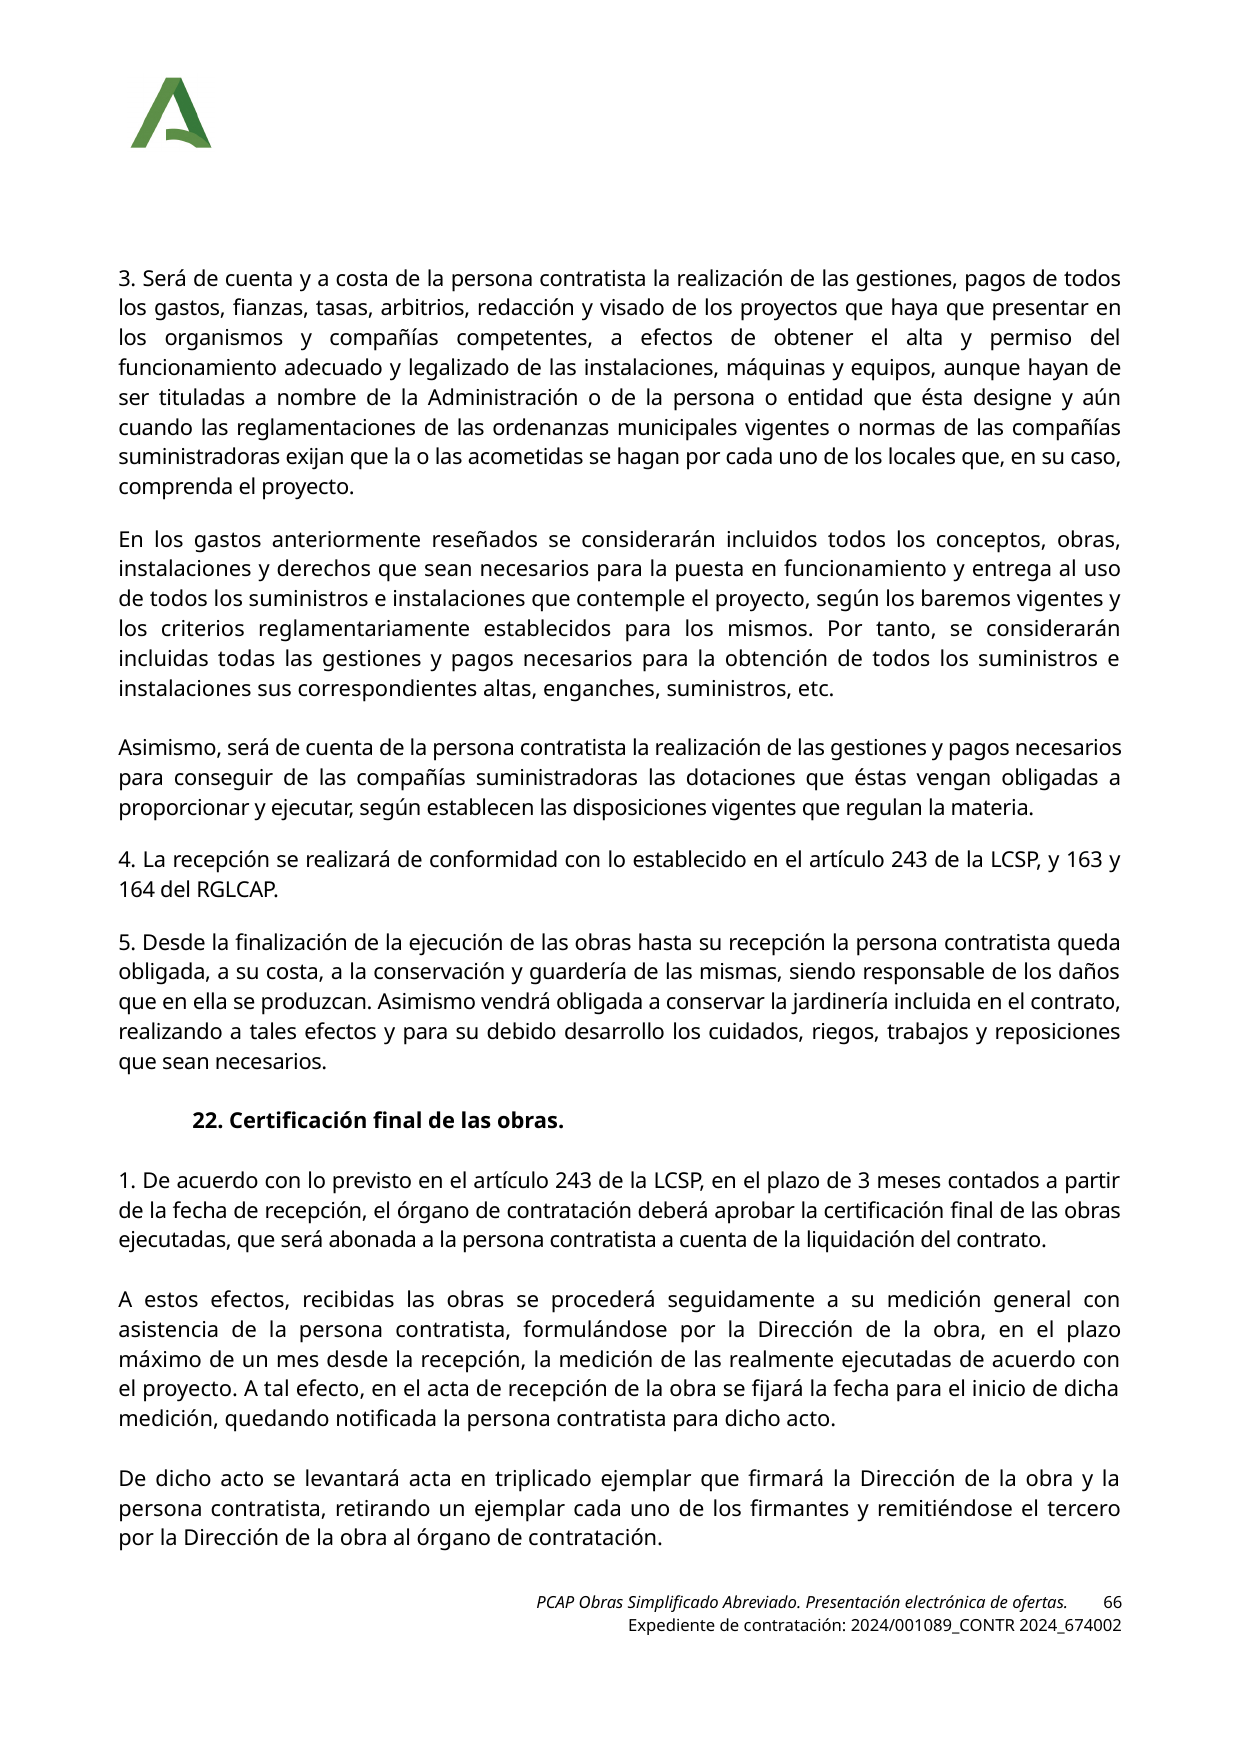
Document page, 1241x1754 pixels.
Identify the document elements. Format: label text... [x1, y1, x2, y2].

picture [127, 73, 216, 152]
text De dicho acto se levantará acta en triplicado ejemplar que firmará la Dirección de la obra y la persona contratista, retirando un ejemplar cada uno de los firmantes y remitiéndose el tercero por la Dirección de la obra al órgano de contratación. [118, 1463, 1122, 1552]
text En los gastos anteriormente reseñados se considerarán incluidos todos los conceptos, obras, instalaciones y derechos que sean necesarios para la puesta en funcionamiento y entrega al uso de todos los suministros e instalaciones que contemple el proyecto, según los baremos vigentes y los criterios reglamentariamente establecidos para los mismos. Por tanto, se considerarán incluidas todas las gestiones y pagos necesarios para la obtención de todos los suministros e instalaciones sus correspondientes altas, enganches, suministros, etc. [118, 523, 1122, 702]
text A estos efectos, recibidas las obras se procederá seguidamente a su medición general con asistencia de la persona contratista, formulándose por la Dirección de la obra, en el plazo máximo de un mes desde la recepción, la medición de las realmente ejecutadas de acuerdo con el proyecto. A tal efecto, en el acta de recepción de la obra se fijará la fecha para el inicio de dicha medición, quedando notificada la persona contratista para dicho acto. [118, 1284, 1122, 1433]
subtitle 22. Certificación final de las obras. [118, 1105, 1122, 1135]
text 3. Será de cuenta y a costa de la persona contratista la realización de las gestiones, pagos de todos los gastos, fianzas, tasas, arbitrios, redacción y visado de los proyectos que haya que presentar en los organismos y compañías competentes, a efectos de obtener el alta y permiso del funcionamiento adecuado y legalizado de las instalaciones, máquinas y equipos, aunque hayan de ser tituladas a nombre de la Administración o de la persona o entidad que ésta designe y aún cuando las reglamentaciones de las ordenanzas municipales vigentes o normas de las compañías suministradoras exijan que la o las acometidas se hagan por cada uno de los locales que, en su caso, comprenda el proyecto. [118, 262, 1122, 501]
text 1. De acuerdo con lo previsto en el artículo 243 de la LCSP, en el plazo de 3 meses contados a partir de la fecha de recepción, el órgano de contratación deberá aprobar la certificación final de las obras ejecutadas, que será abonada a la persona contratista a cuenta de la liquidación del contrato. [118, 1165, 1122, 1254]
text Asimismo, será de cuenta de la persona contratista la realización de las gestiones y pagos necesarios para conseguir de las compañías suministradoras las dotaciones que éstas vengan obligadas a proporcionar y ejecutar, según establecen las disposiciones vigentes que regulan la materia. [118, 732, 1122, 821]
text 4. La recepción se realizará de conformidad con lo establecido en el artículo 243 de la LCSP, y 163 y 164 del RGLCAP. [118, 844, 1122, 904]
text 5. Desde la finalización de la ejecución de las obras hasta su recepción la persona contratista queda obligada, a su costa, a la conservación y guardería de las mismas, siendo responsable de los daños que en ella se produzcan. Asimismo vendrá obligada a conservar la jardinería incluida en el contrato, realizando a tales efectos y para su debido desarrollo los cuidados, riegos, trabajos y reposiciones que sean necesarios. [118, 926, 1122, 1075]
